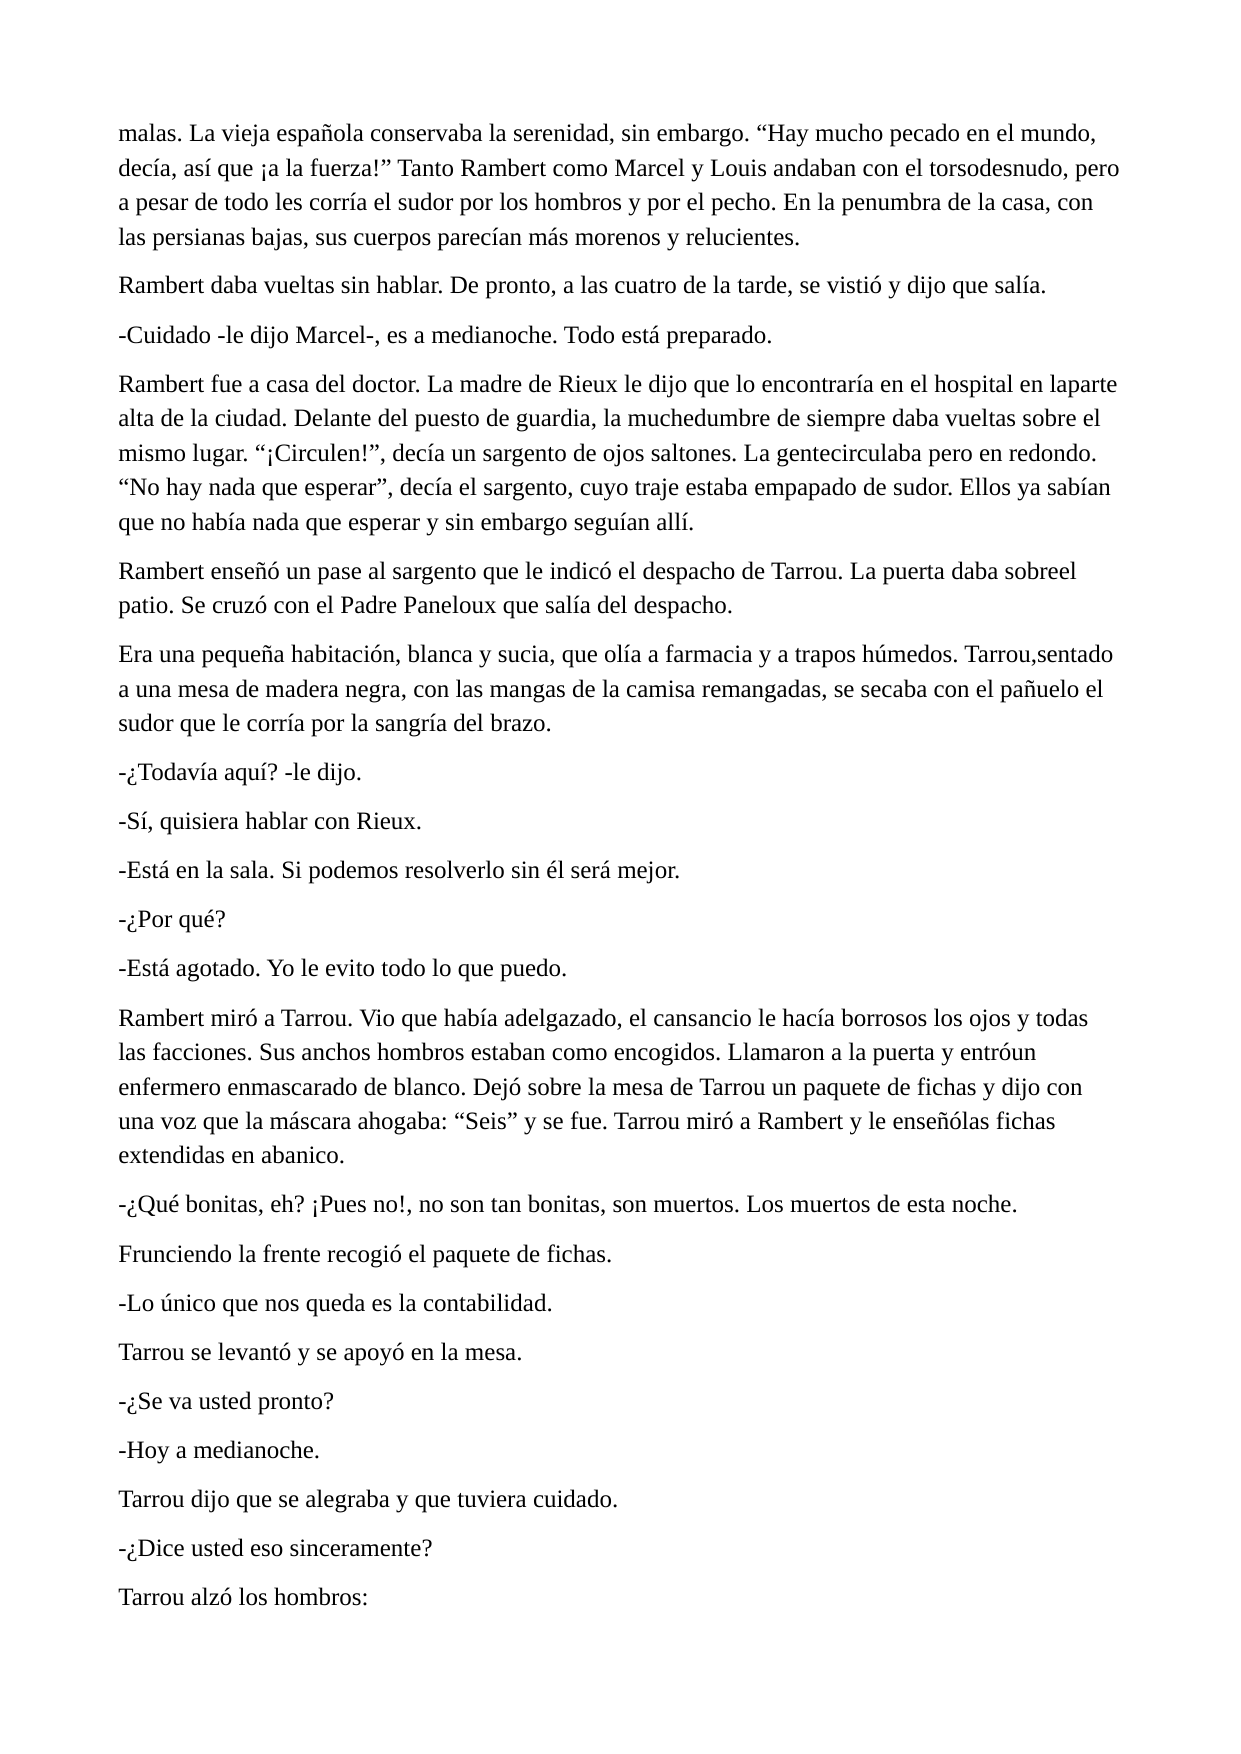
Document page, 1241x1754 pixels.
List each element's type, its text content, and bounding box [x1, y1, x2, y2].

text -¿Qué bonitas, eh? ¡Pues no!, no son tan bonitas, son muertos. Los muertos de esta noche. [118, 1189, 1122, 1218]
text Rambert miró a Tarrou. Vio que había adelgazado, el cansancio le hacía borrosos los ojos y todas las facciones. Sus anchos hombros estaban como encogidos. Llamaron a la puerta y entróun enfermero enmascarado de blanco. Dejó sobre la mesa de Tarrou un paquete de fichas y dijo con una voz que la máscara ahogaba: “Seis” y se fue. Tarrou miró a Rambert y le enseñólas fichas extendidas en abanico. [118, 1003, 1122, 1169]
text -¿Por qué? [118, 904, 1122, 933]
text Rambert enseñó un pase al sargento que le indicó el despacho de Tarrou. La puerta daba sobreel patio. Se cruzó con el Padre Paneloux que salía del despacho. [118, 556, 1122, 619]
text Tarrou alzó los hombros: [118, 1582, 1122, 1611]
text -Cuidado -le dijo Marcel-, es a medianoche. Todo está preparado. [118, 320, 1122, 348]
text -¿Dice usted eso sinceramente? [118, 1533, 1122, 1562]
text -Hoy a medianoche. [118, 1435, 1122, 1464]
text -Está agotado. Yo le evito todo lo que puedo. [118, 953, 1122, 982]
text -¿Se va usted pronto? [118, 1386, 1122, 1414]
text Era una pequeña habitación, blanca y sucia, que olía a farmacia y a trapos húmedos. Tarrou,sentado a una mesa de madera negra, con las mangas de la camisa remangadas, se secaba con el pañuelo el sudor que le corría por la sangría del brazo. [118, 639, 1122, 737]
text -Está en la sala. Si podemos resolverlo sin él será mejor. [118, 855, 1122, 884]
text malas. La vieja española conservaba la serenidad, sin embargo. “Hay mucho pecado en el mundo, decía, así que ¡a la fuerza!” Tanto Rambert como Marcel y Louis andaban con el torsodesnudo, pero a pesar de todo les corría el sudor por los hombros y por el pecho. En la penumbra de la casa, con las persianas bajas, sus cuerpos parecían más morenos y relucientes. [118, 118, 1122, 250]
text Tarrou se levantó y se apoyó en la mesa. [118, 1337, 1122, 1366]
text Frunciendo la frente recogió el paquete de fichas. [118, 1239, 1122, 1267]
text -Lo único que nos queda es la contabilidad. [118, 1288, 1122, 1316]
text -¿Todavía aquí? -le dijo. [118, 757, 1122, 786]
text -Sí, quisiera hablar con Rieux. [118, 806, 1122, 835]
text Tarrou dijo que se alegraba y que tuviera cuidado. [118, 1484, 1122, 1513]
text Rambert daba vueltas sin hablar. De pronto, a las cuatro de la tarde, se vistió y dijo que salía. [118, 271, 1122, 299]
text Rambert fue a casa del doctor. La madre de Rieux le dijo que lo encontraría en el hospital en laparte alta de la ciudad. Delante del puesto de guardia, la muchedumbre de siempre daba vueltas sobre el mismo lugar. “¡Circulen!”, decía un sargento de ojos saltones. La gentecirculaba pero en redondo. “No hay nada que esperar”, decía el sargento, cuyo traje estaba empapado de sudor. Ellos ya sabían que no había nada que esperar y sin embargo seguían allí. [118, 369, 1122, 535]
